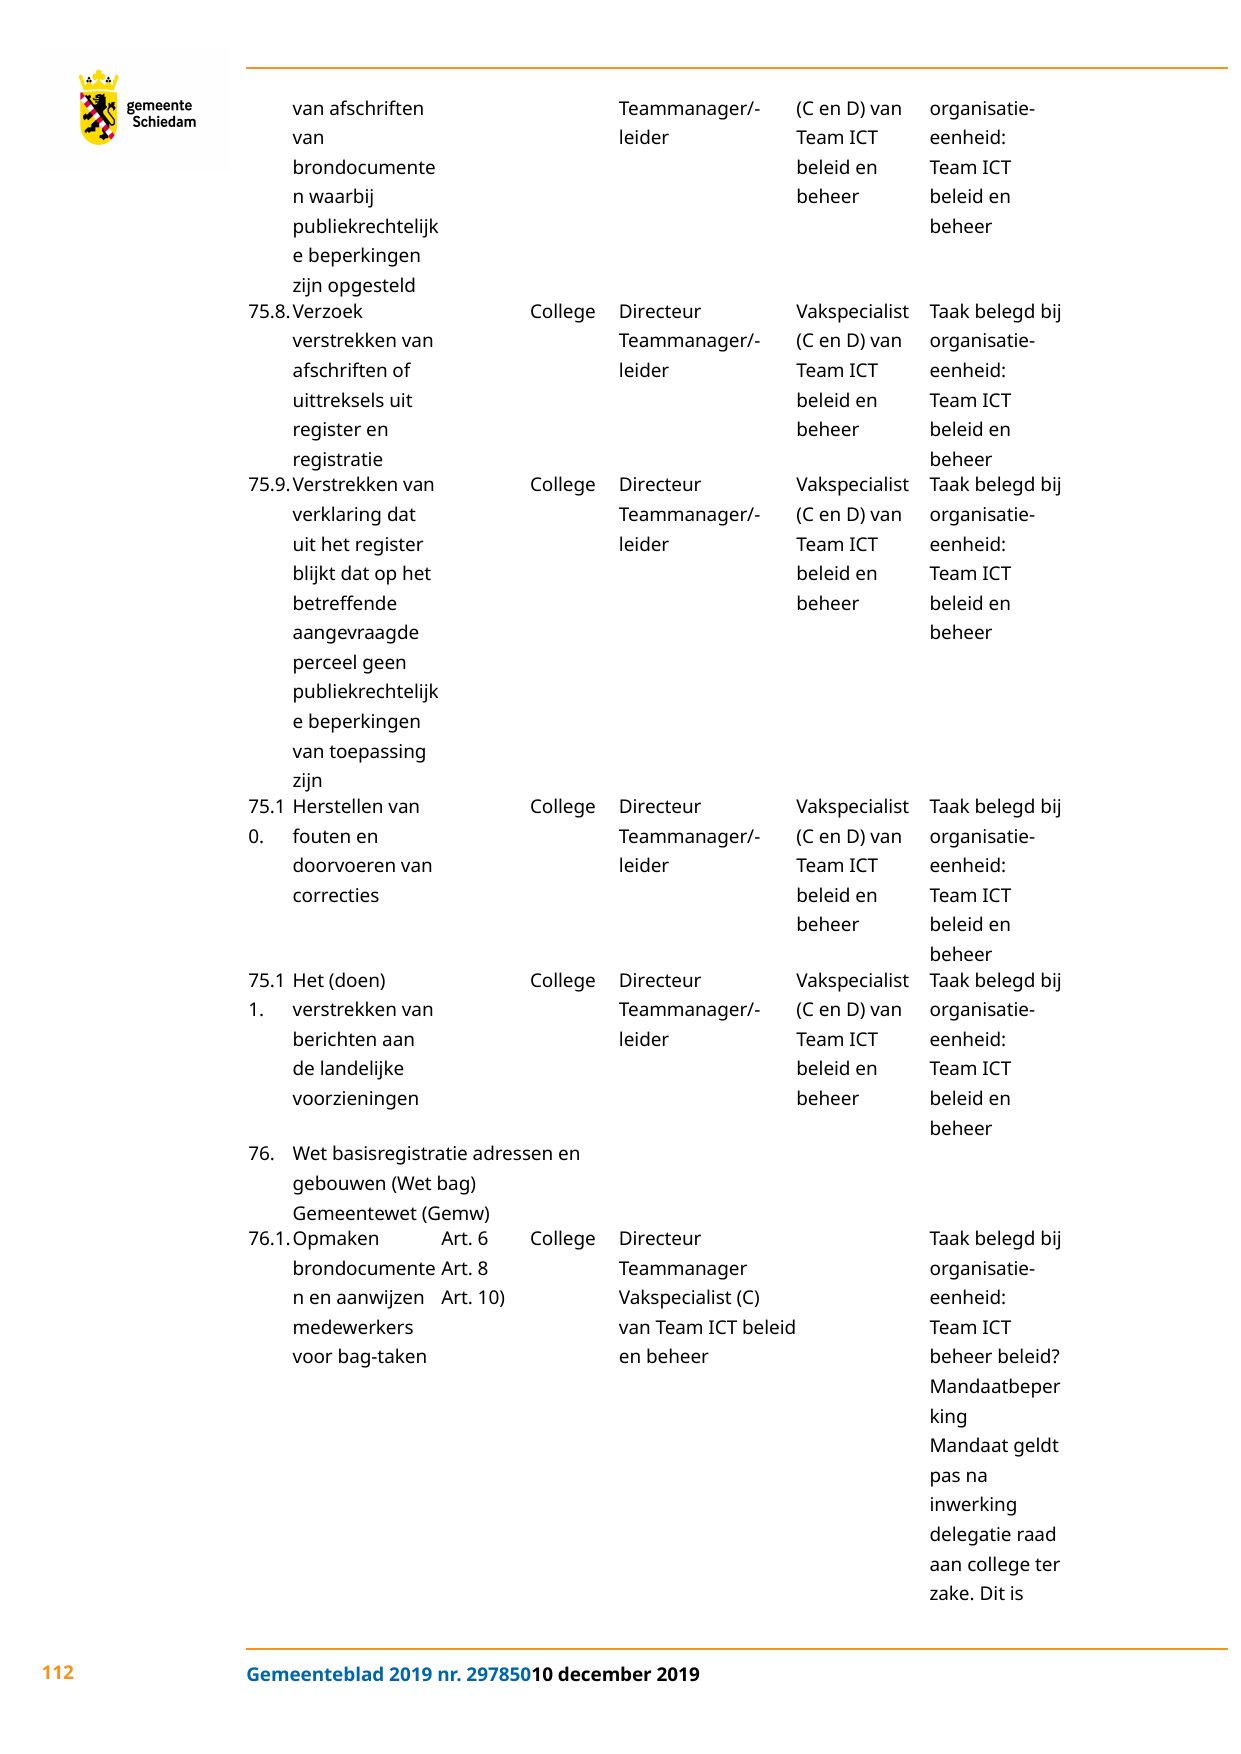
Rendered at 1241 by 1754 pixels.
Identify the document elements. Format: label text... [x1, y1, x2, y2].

table_cell Taak belegd bij organisatie-eenheid: Team ICT beleid en beheer [929, 967, 1063, 1141]
table_cell Directeur Teammanager/-leider [619, 793, 796, 967]
table_cell [530, 95, 619, 298]
table_cell Vakspecialist (C en D) van Team ICT beleid en beheer [796, 793, 929, 967]
table_cell [708, 1141, 841, 1225]
table_cell Herstellen van fouten en doorvoeren van correcties [293, 793, 441, 967]
table_cell Verzoek verstrekken van afschriften of uittreksels uit register en registratie [293, 298, 441, 472]
table_cell [841, 1141, 974, 1225]
table_cell Taak belegd bij organisatie-eenheid: Team ICT beleid en beheer [929, 793, 1063, 967]
table_cell 76.1. [248, 1225, 292, 1606]
table_cell [441, 793, 530, 967]
table_cell [663, 1141, 707, 1225]
table_cell [441, 967, 530, 1141]
table_cell [796, 1225, 929, 1606]
table_cell Vakspecialist (C en D) van Team ICT beleid en beheer [796, 472, 929, 793]
table_cell 75.10. [248, 793, 292, 967]
table_cell Wet basisregistratie adressen en gebouwen (Wet bag) Gemeentewet (Gemw) [293, 1141, 663, 1225]
table_cell Teammanager/-leider [619, 95, 796, 298]
picture [41, 47, 231, 172]
table_cell [974, 1141, 1107, 1225]
table_cell 75.11. [248, 967, 292, 1141]
table_cell Directeur Teammanager/-leider [619, 967, 796, 1141]
table_cell College [530, 967, 619, 1141]
table_cell [441, 472, 530, 793]
table_cell (C en D) van Team ICT beleid en beheer [796, 95, 929, 298]
table_cell Directeur Teammanager/-leider [619, 472, 796, 793]
table_cell organisatie-eenheid: Team ICT beleid en beheer [929, 95, 1063, 298]
table_cell Directeur Teammanager/-leider [619, 298, 796, 472]
table_cell Taak belegd bij organisatie-eenheid: Team ICT beleid en beheer [929, 472, 1063, 793]
table_cell Het (doen) verstrekken van berichten aan de landelijke voorzieningen [293, 967, 441, 1141]
table_cell 75.8. [248, 298, 292, 472]
table_cell College [530, 472, 619, 793]
table_cell Verstrekken van verklaring dat uit het register blijkt dat op het betreffende aangevraagde perceel geen publiekrechtelijke beperkingen van toepassing zijn [293, 472, 441, 793]
table_cell College [530, 1225, 619, 1606]
table_cell Vakspecialist (C en D) van Team ICT beleid en beheer [796, 967, 929, 1141]
table_cell [248, 95, 292, 298]
table_cell College [530, 298, 619, 472]
table_cell Taak belegd bij organisatie-eenheid: Team ICT beleid en beheer [929, 298, 1063, 472]
table_cell Opmaken brondocumenten en aanwijzen medewerkers voor bag-taken [293, 1225, 441, 1606]
table_cell van afschriften van brondocumenten waarbij publiekrechtelijke beperkingen zijn opgesteld [293, 95, 441, 298]
table_cell Art. 6 Art. 8 Art. 10) [441, 1225, 530, 1606]
table_cell Directeur Teammanager Vakspecialist (C) van Team ICT beleid en beheer [619, 1225, 796, 1606]
table_cell [441, 298, 530, 472]
table_cell 75.9. [248, 472, 292, 793]
table_cell [441, 95, 530, 298]
table_cell 76. [248, 1141, 292, 1225]
table_cell Taak belegd bij organisatie-eenheid: Team ICT beheer beleid? Mandaatbeperking Mandaat geldt pas na inwerking delegatie raad aan college ter zake. Dit is [929, 1225, 1063, 1606]
table_cell Vakspecialist (C en D) van Team ICT beleid en beheer [796, 298, 929, 472]
table_cell College [530, 793, 619, 967]
